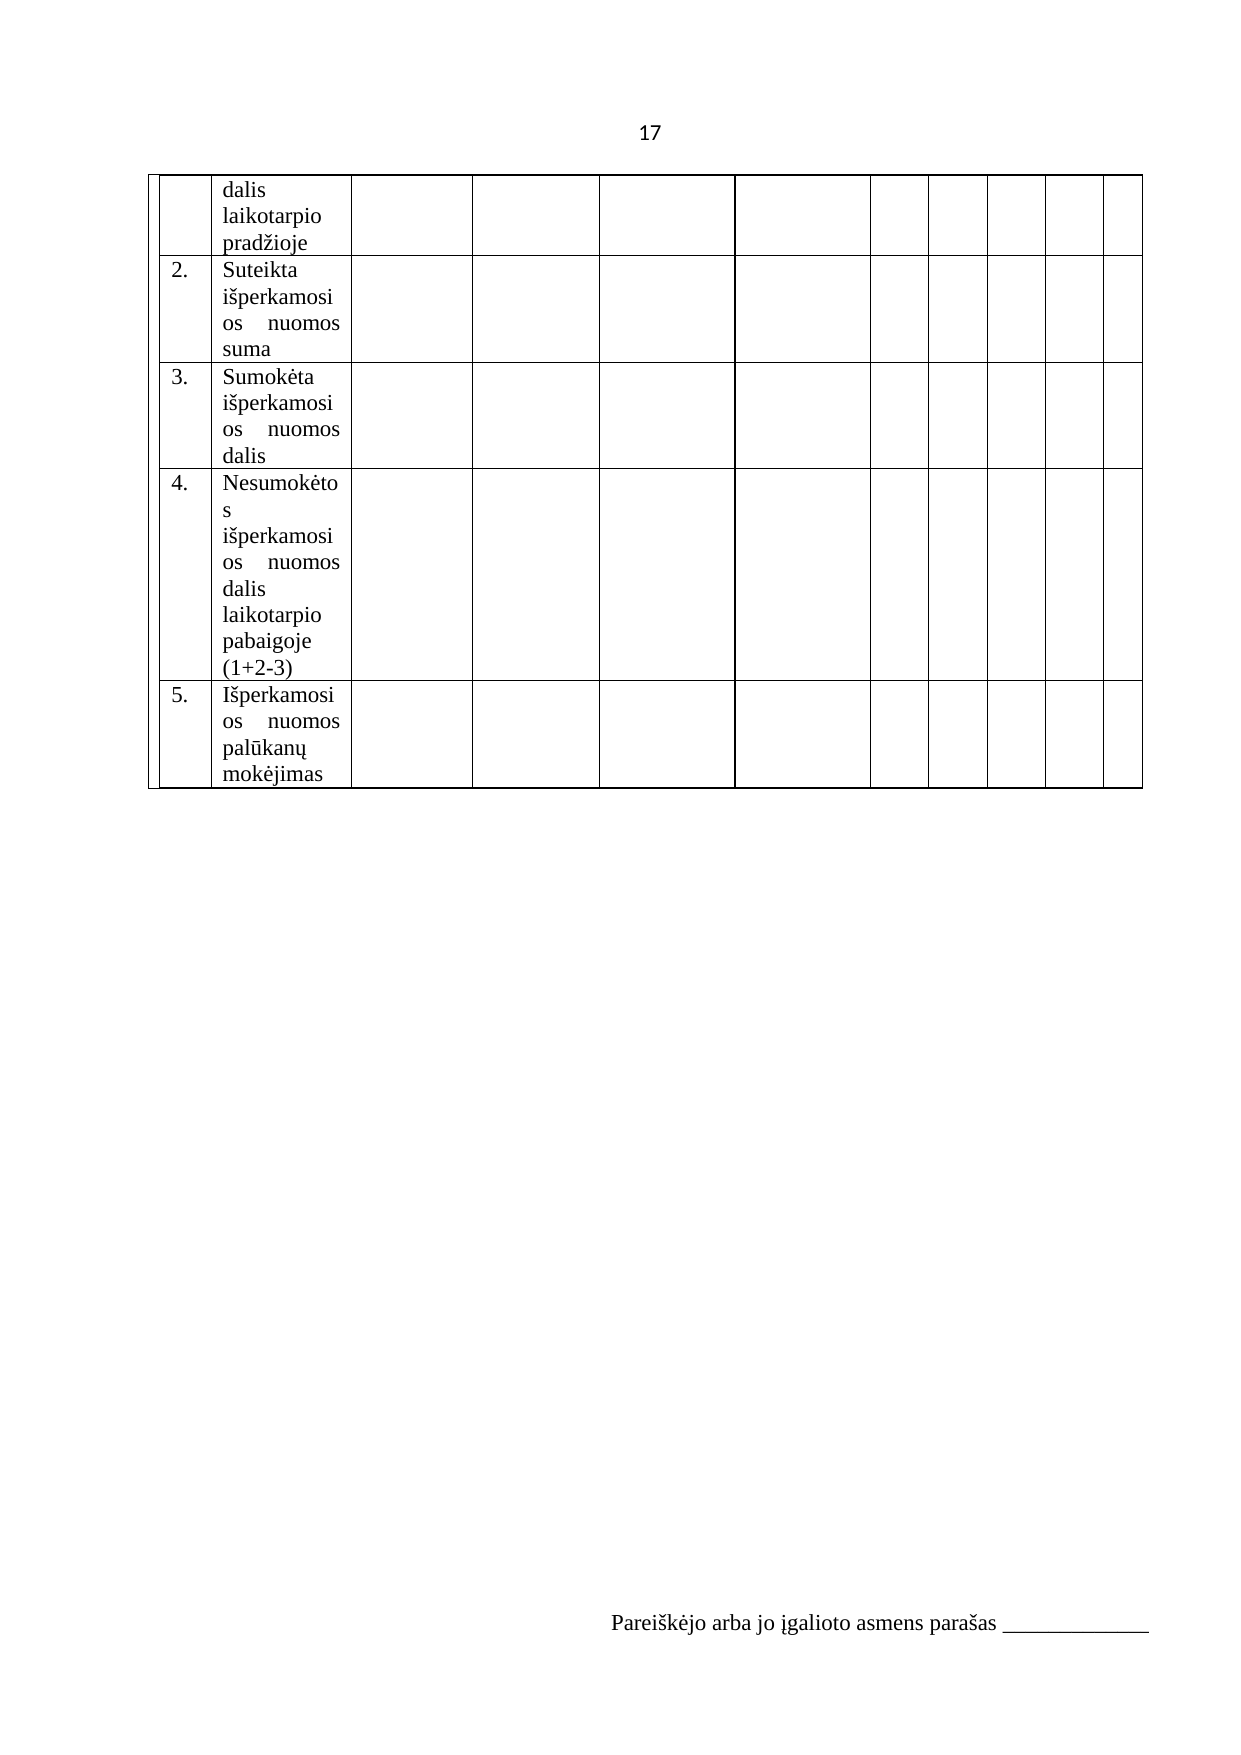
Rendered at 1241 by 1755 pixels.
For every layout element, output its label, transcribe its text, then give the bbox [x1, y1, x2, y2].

table_cell [1104, 363, 1142, 468]
table_cell [160, 176, 211, 255]
table_cell [736, 363, 870, 468]
table_cell [929, 681, 987, 787]
table_cell [473, 176, 599, 255]
table_cell 2. [160, 256, 211, 362]
table_cell [473, 363, 599, 468]
table_cell [600, 256, 734, 362]
table_cell [600, 681, 734, 787]
table_cell [988, 469, 1045, 680]
table_cell [1104, 681, 1142, 787]
table_cell [988, 681, 1045, 787]
table_cell [871, 256, 928, 362]
table_cell [352, 176, 472, 255]
table_cell [1104, 176, 1142, 255]
table_cell [600, 176, 734, 255]
table_cell [600, 469, 734, 680]
table_cell [352, 363, 472, 468]
table_cell [929, 256, 987, 362]
table_cell 3. [160, 363, 211, 468]
table_cell [988, 176, 1045, 255]
table_cell Nesumokėtos išperkamosios nuomos dalis laikotarpio pabaigoje (1+2-3) [212, 469, 351, 680]
table_cell [1046, 363, 1103, 468]
table_cell [1046, 681, 1103, 787]
table_cell [871, 469, 928, 680]
table_cell Išperkamosios nuomos palūkanų mokėjimas [212, 681, 351, 787]
table_cell [1046, 176, 1103, 255]
table_cell [600, 363, 734, 468]
table_cell [352, 681, 472, 787]
table_cell [473, 681, 599, 787]
table_cell [929, 176, 987, 255]
table_cell [1046, 256, 1103, 362]
table_cell [1046, 469, 1103, 680]
table_cell Sumokėta išperkamosios nuomos dalis [212, 363, 351, 468]
table_cell [988, 256, 1045, 362]
table_cell [473, 469, 599, 680]
table_cell [929, 469, 987, 680]
table_cell [988, 363, 1045, 468]
table_cell [1104, 256, 1142, 362]
table_cell [473, 256, 599, 362]
table_cell dalis laikotarpio pradžioje [212, 176, 351, 255]
table_cell [736, 469, 870, 680]
table_cell [736, 256, 870, 362]
table_cell [352, 256, 472, 362]
table_cell [871, 176, 928, 255]
table_cell [1104, 469, 1142, 680]
table_cell [736, 681, 870, 787]
table_cell [871, 363, 928, 468]
table_cell [871, 681, 928, 787]
table_cell [929, 363, 987, 468]
table_cell [736, 176, 870, 255]
table_cell [352, 469, 472, 680]
table_cell 4. [160, 469, 211, 680]
table_cell 5. [160, 681, 211, 787]
table_cell Suteikta išperkamosios nuomos suma [212, 256, 351, 362]
